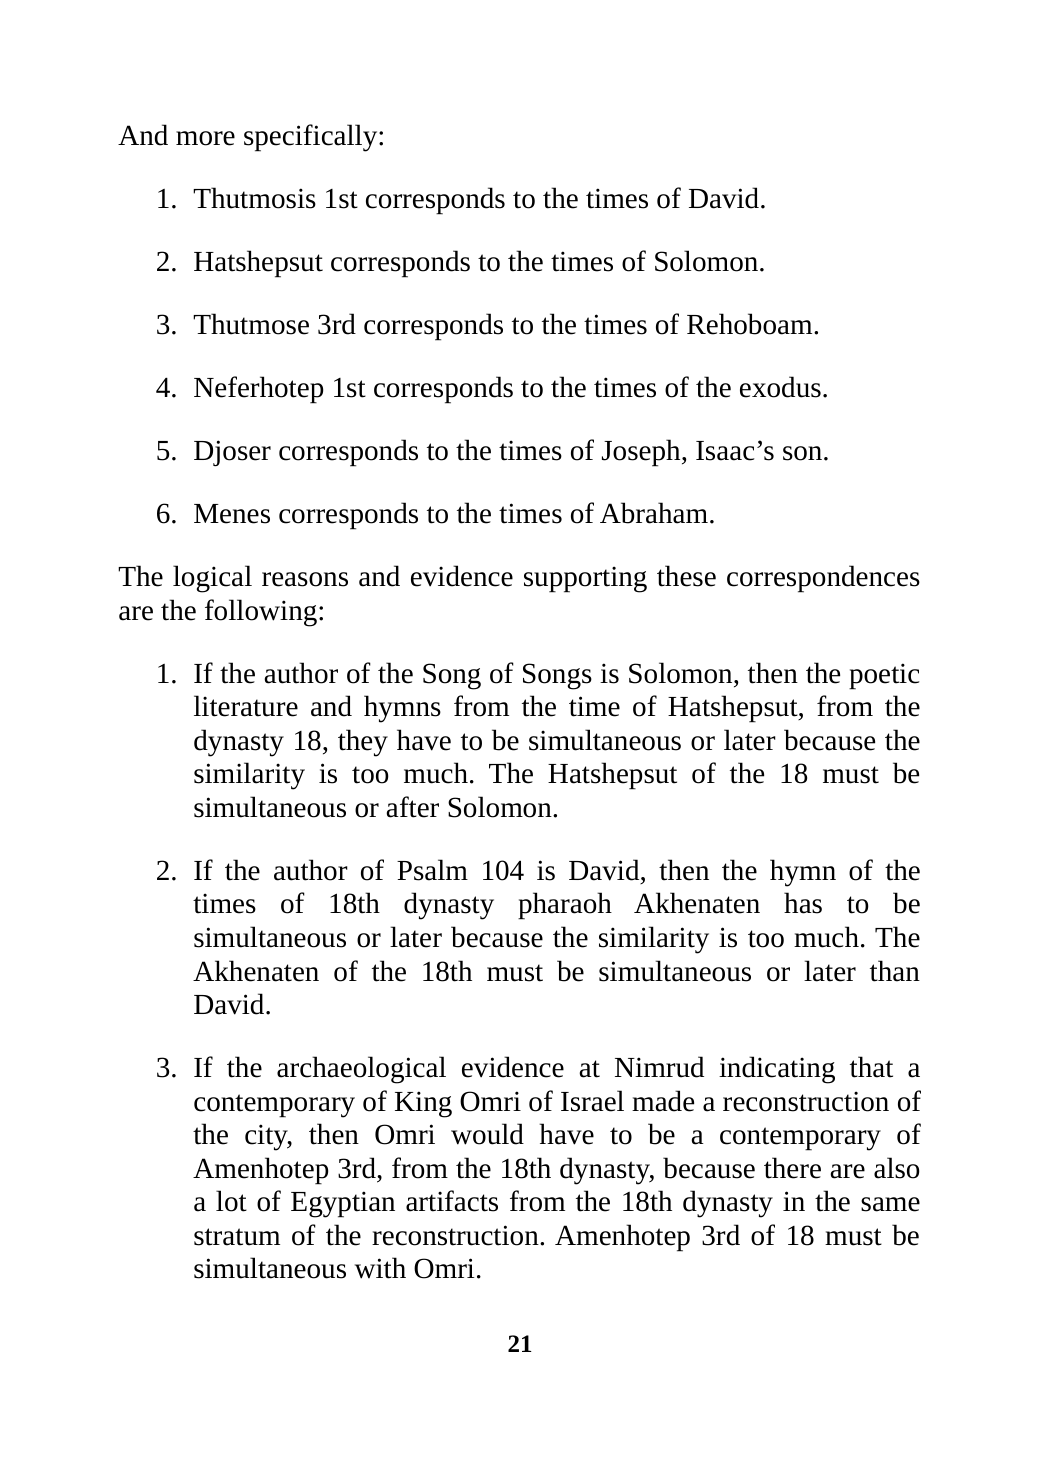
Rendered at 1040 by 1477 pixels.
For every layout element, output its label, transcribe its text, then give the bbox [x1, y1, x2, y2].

list Djoser corresponds to the times of Joseph, Isaac’s son. [156, 433, 921, 467]
text The logical reasons and evidence supporting these correspondences are the following: [118, 559, 921, 626]
text And more specifically: [118, 118, 921, 152]
list If the author of the Song of Songs is Solomon, then the poetic literature and hymns from the time of Hatshepsut, from the dynasty 18, they have to be simultaneous or later because the similarity is too much. The Hatshepsut of the 18 must be simultaneous or after Solomon. [156, 656, 921, 823]
list Thutmose 3rd corresponds to the times of Rehoboam. [156, 307, 921, 341]
list If the author of Psalm 104 is David, then the hymn of the times of 18th dynasty pharaoh Akhenaten has to be simultaneous or later because the similarity is too much. The Akhenaten of the 18th must be simultaneous or later than David. [156, 853, 921, 1021]
list Menes corresponds to the times of Abraham. [156, 496, 921, 530]
list If the archaeological evidence at Nimrud indicating that a contemporary of King Omri of Israel made a reconstruction of the city, then Omri would have to be a contemporary of Amenhotep 3rd, from the 18th dynasty, because there are also a lot of Egyptian artifacts from the 18th dynasty in the same stratum of the reconstruction. Amenhotep 3rd of 18 must be simultaneous with Omri. [156, 1050, 921, 1285]
list Thutmosis 1st corresponds to the times of David. [156, 181, 921, 215]
list Neferhotep 1st corresponds to the times of the exodus. [156, 370, 921, 404]
list Hatshepsut corresponds to the times of Solomon. [156, 244, 921, 278]
